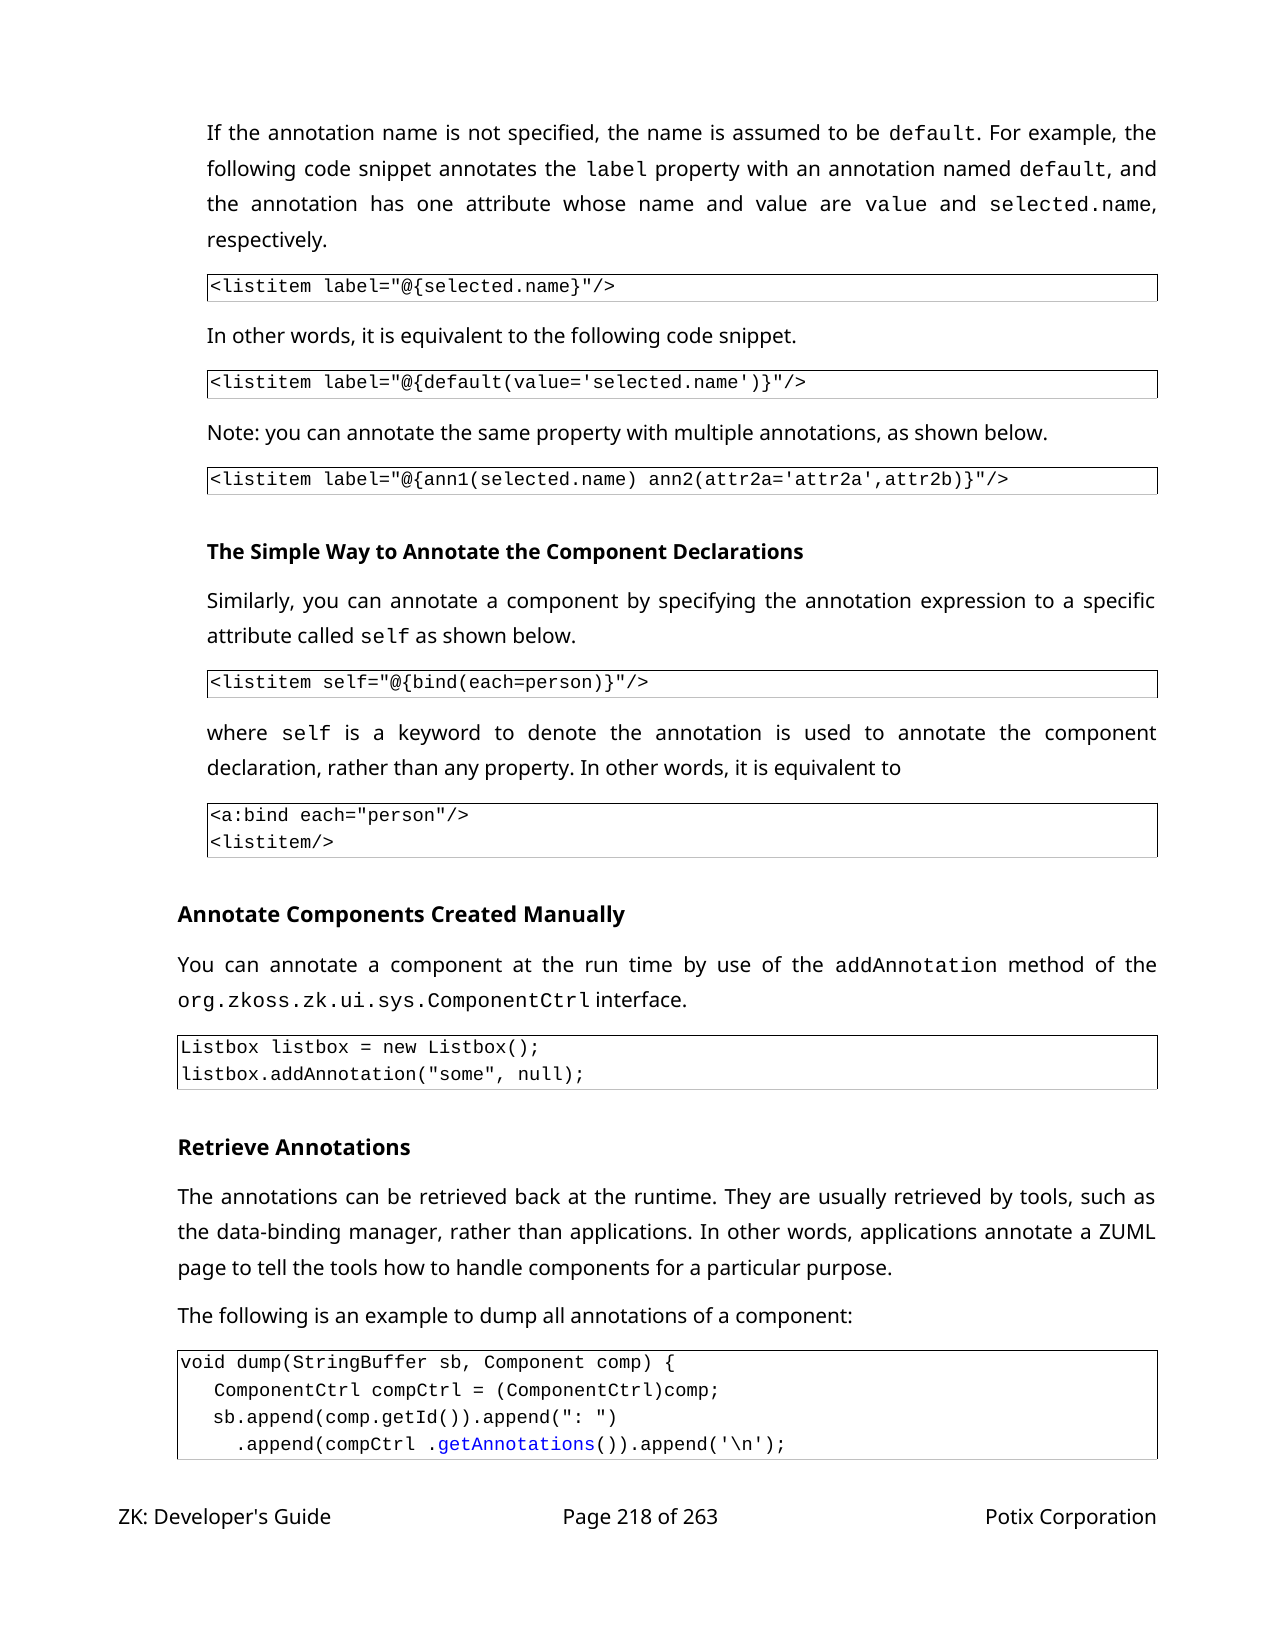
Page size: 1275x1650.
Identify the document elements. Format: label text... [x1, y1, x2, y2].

text sb.append(comp.getId()).append(": ") [178, 1405, 1157, 1429]
text The annotations can be retrieved back at the runtime. They are usually retrieved by tools, such as the data-binding manager, rather than applications. In other words, applications annotate a ZUML page to tell the tools how to handle components for a particular purpose. [177, 1182, 1157, 1281]
text .append(compCtrl .getAnnotations()).append('\n'); [178, 1432, 1157, 1459]
text In other words, it is equivalent to the following code snippet. [207, 321, 1157, 350]
subtitle Annotate Components Created Manually [177, 899, 1157, 929]
text ComponentCtrl compCtrl = (ComponentCtrl)comp; [178, 1378, 1157, 1402]
text Listbox listbox = new Listbox(); [178, 1036, 1157, 1059]
subtitle Retrieve Annotations [177, 1132, 1157, 1162]
text <listitem/> [208, 829, 1157, 857]
text <a:bind each="person"/> [208, 804, 1157, 827]
text where self is a keyword to denote the annotation is used to annotate the component declaration, rather than any property. In other words, it is equivalent to [207, 718, 1157, 782]
text The following is an example to dump all annotations of a component: [177, 1302, 1157, 1330]
text If the annotation name is not specified, the name is assumed to be default. For example, the following code snippet annotates the label property with an annotation named default, and the annotation has one attribute whose name and value are value and selected.name, respectively. [207, 118, 1157, 253]
text <listitem label="@{ann1(selected.name) ann2(attr2a='attr2a',attr2b)}"/> [208, 468, 1157, 494]
text Note: you can annotate the same property with multiple annotations, as shown below. [207, 418, 1157, 446]
text Similarly, you can annotate a component by specifying the annotation expression to a specific attribute called self as shown below. [207, 586, 1157, 649]
text listbox.addAnnotation("some", null); [178, 1062, 1157, 1089]
text void dump(StringBuffer sb, Component comp) { [178, 1351, 1157, 1375]
text <listitem label="@{selected.name}"/> [208, 275, 1157, 301]
text You can annotate a component at the run time by use of the addAnnotation method of the org.zkoss.zk.ui.sys.ComponentCtrl interface. [177, 950, 1157, 1014]
subtitle The Simple Way to Annotate the Component Declarations [207, 537, 1157, 565]
text <listitem self="@{bind(each=person)}"/> [208, 671, 1157, 697]
text <listitem label="@{default(value='selected.name')}"/> [208, 371, 1157, 398]
